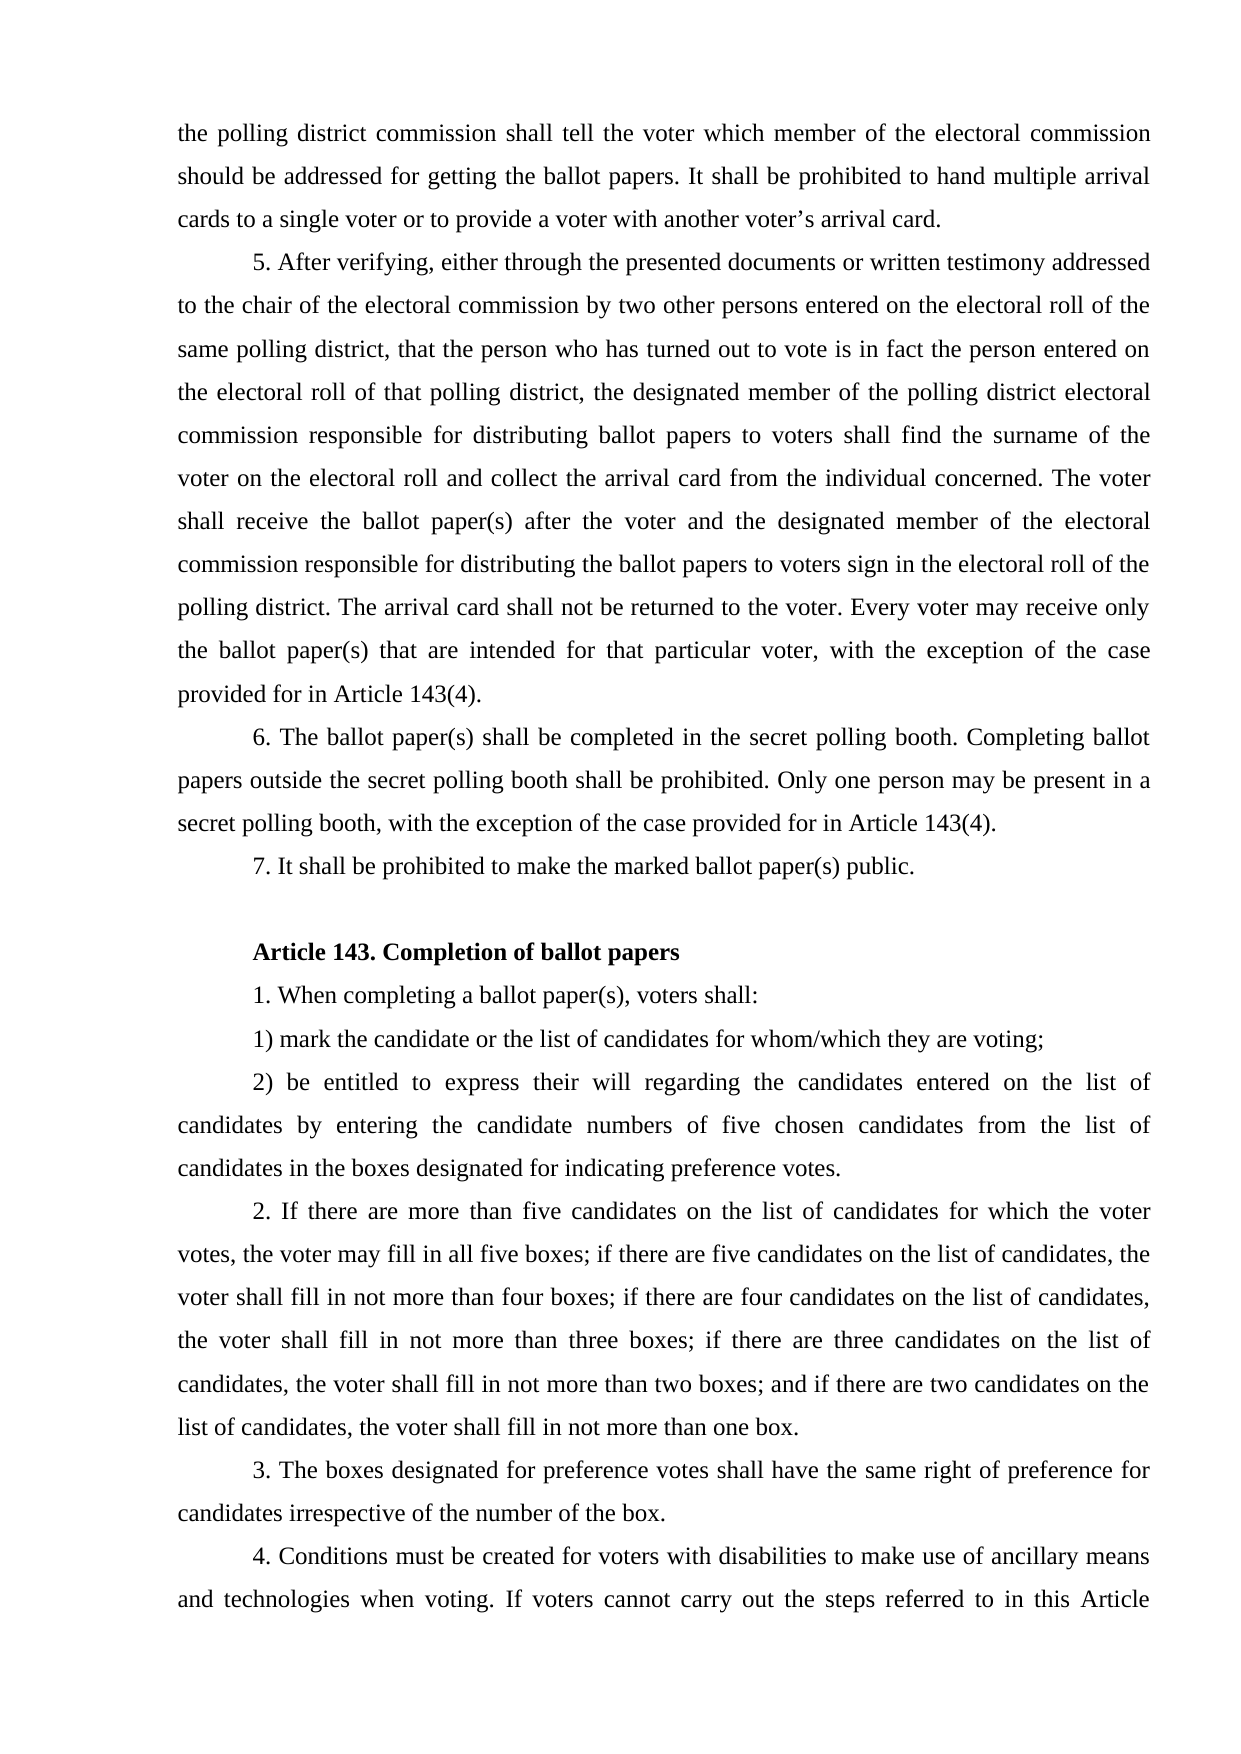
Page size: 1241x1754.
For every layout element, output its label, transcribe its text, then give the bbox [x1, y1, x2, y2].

text 1. When completing a ballot paper(s), voters shall: [177, 981, 1152, 1009]
text 1) mark the candidate or the list of candidates for whom/which they are voting; [177, 1024, 1152, 1052]
text 7. It shall be prohibited to make the marked ballot paper(s) public. [177, 851, 1152, 880]
text 2) be entitled to express their will regarding the candidates entered on the list of candidates by entering the candidate numbers of five chosen candidates from the list of candidates in the boxes designated for indicating preference votes. [177, 1067, 1152, 1182]
text 5. After verifying, either through the presented documents or written testimony addressed to the chair of the electoral commission by two other persons entered on the electoral roll of the same polling district, that the person who has turned out to vote is in fact the person entered on the electoral roll of that polling district, the designated member of the polling district electoral commission responsible for distributing ballot papers to voters shall find the surname of the voter on the electoral roll and collect the arrival card from the individual concerned. The voter shall receive the ballot paper(s) after the voter and the designated member of the electoral commission responsible for distributing the ballot papers to voters sign in the electoral roll of the polling district. The arrival card shall not be returned to the voter. Every voter may receive only the ballot paper(s) that are intended for that particular voter, with the exception of the case provided for in Article 143(4). [177, 247, 1152, 707]
text 6. The ballot paper(s) shall be completed in the secret polling booth. Completing ballot papers outside the secret polling booth shall be prohibited. Only one person may be present in a secret polling booth, with the exception of the case provided for in Article 143(4). [177, 722, 1152, 837]
text Article 143. Completion of ballot papers [177, 937, 1152, 966]
text 3. The boxes designated for preference votes shall have the same right of preference for candidates irrespective of the number of the box. [177, 1455, 1152, 1527]
text 2. If there are more than five candidates on the list of candidates for which the voter votes, the voter may fill in all five boxes; if there are five candidates on the list of candidates, the voter shall fill in not more than four boxes; if there are four candidates on the list of candidates, the voter shall fill in not more than three boxes; if there are three candidates on the list of candidates, the voter shall fill in not more than two boxes; and if there are two candidates on the list of candidates, the voter shall fill in not more than one box. [177, 1196, 1152, 1441]
text 4. Conditions must be created for voters with disabilities to make use of ancillary means and technologies when voting. If voters cannot carry out the steps referred to in this Article [177, 1541, 1152, 1613]
text the polling district commission shall tell the voter which member of the electoral commission should be addressed for getting the ballot papers. It shall be prohibited to hand multiple arrival cards to a single voter or to provide a voter with another voter’s arrival card. [177, 118, 1152, 233]
